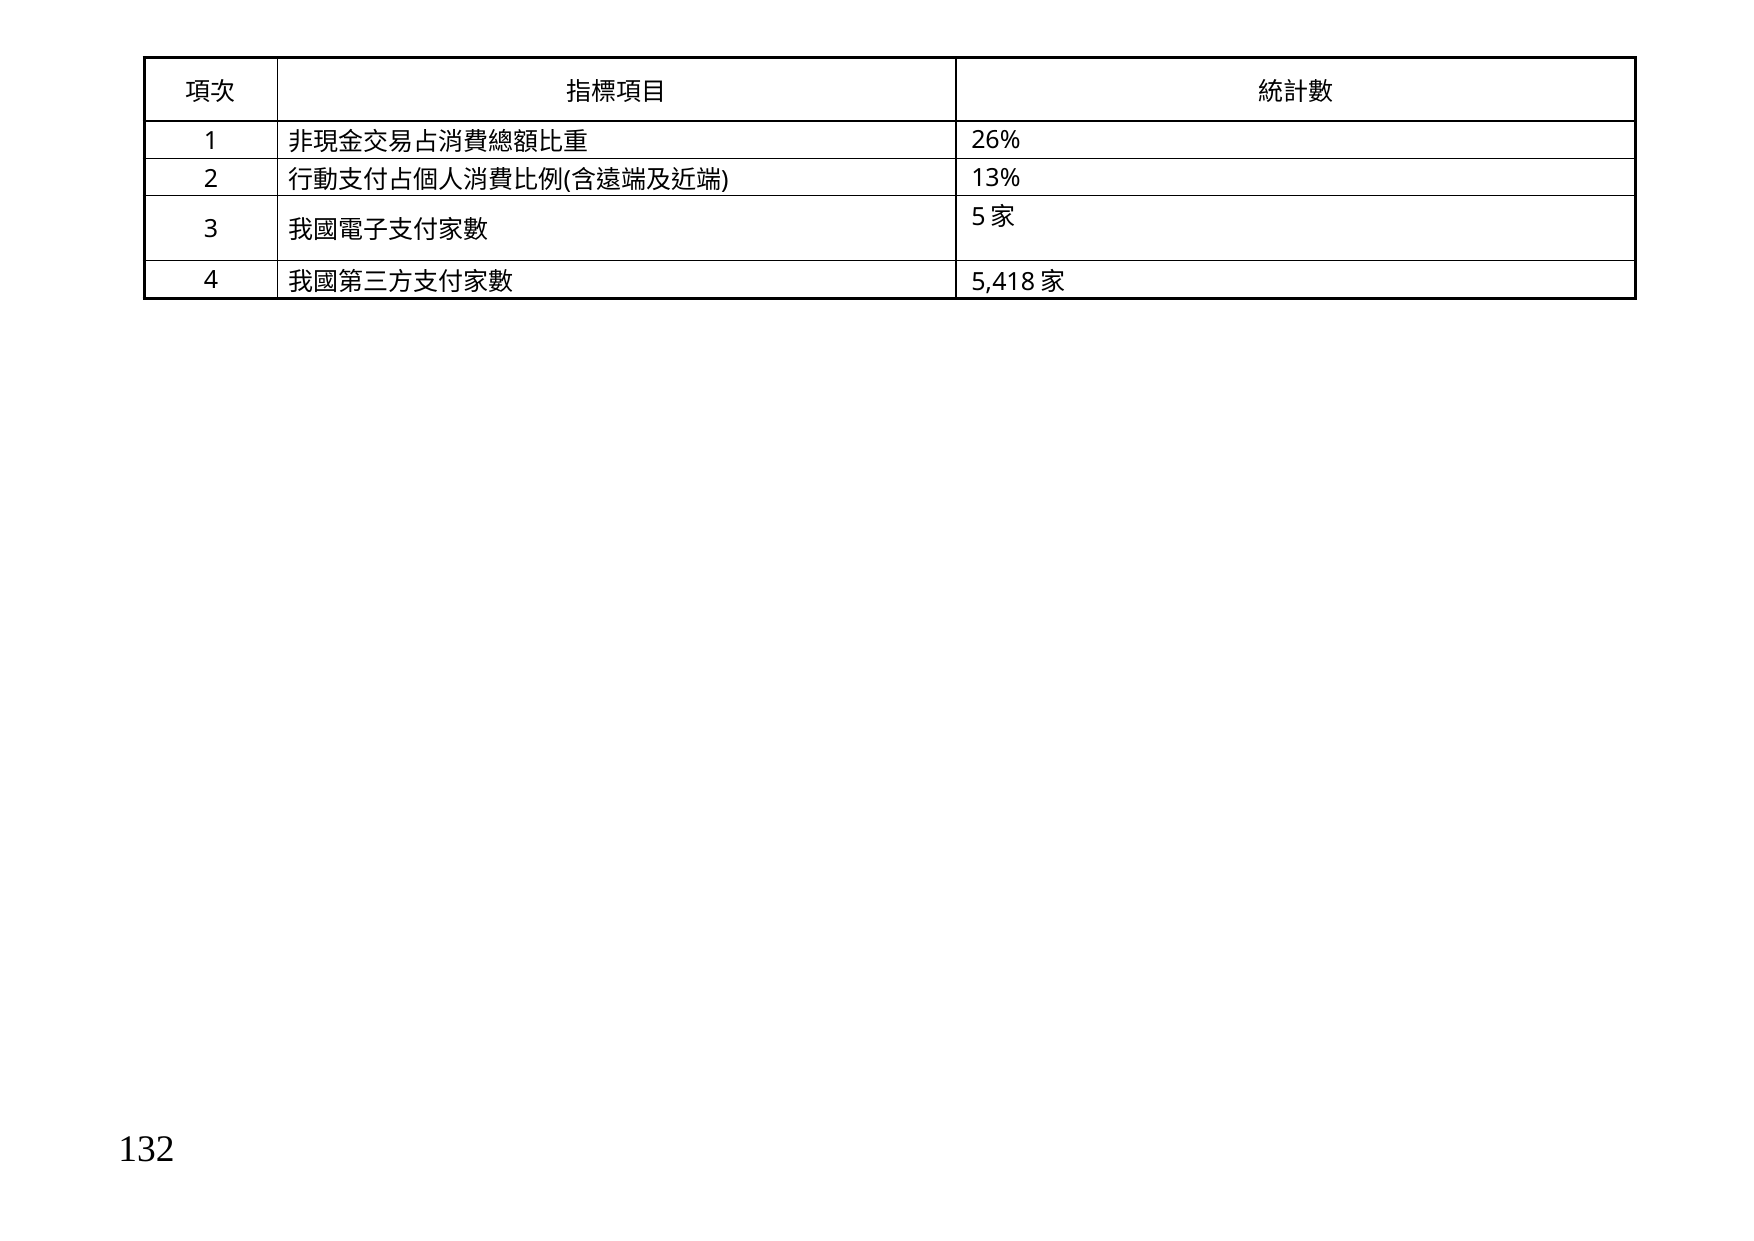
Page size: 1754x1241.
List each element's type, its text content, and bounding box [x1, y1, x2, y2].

table_header 項次 [146, 59, 277, 120]
table_cell 非現金交易占消費總額比重 [278, 122, 955, 158]
table_cell 我國電子支付家數 [278, 196, 955, 260]
table_cell 3 [146, 196, 277, 260]
table_cell 1 [146, 122, 277, 158]
table_cell 2 [146, 159, 277, 195]
table_cell 26% [957, 122, 1634, 158]
table_cell 5家 [957, 196, 1634, 260]
table_cell 4 [146, 261, 277, 297]
table_cell 13% [957, 159, 1634, 195]
table_cell 我國第三方支付家數 [278, 261, 955, 297]
table_cell 5,418家 [957, 261, 1634, 297]
table_cell 行動支付占個人消費比例(含遠端及近端) [278, 159, 955, 195]
table_header 統計數 [957, 59, 1634, 120]
table_header 指標項目 [278, 59, 955, 120]
